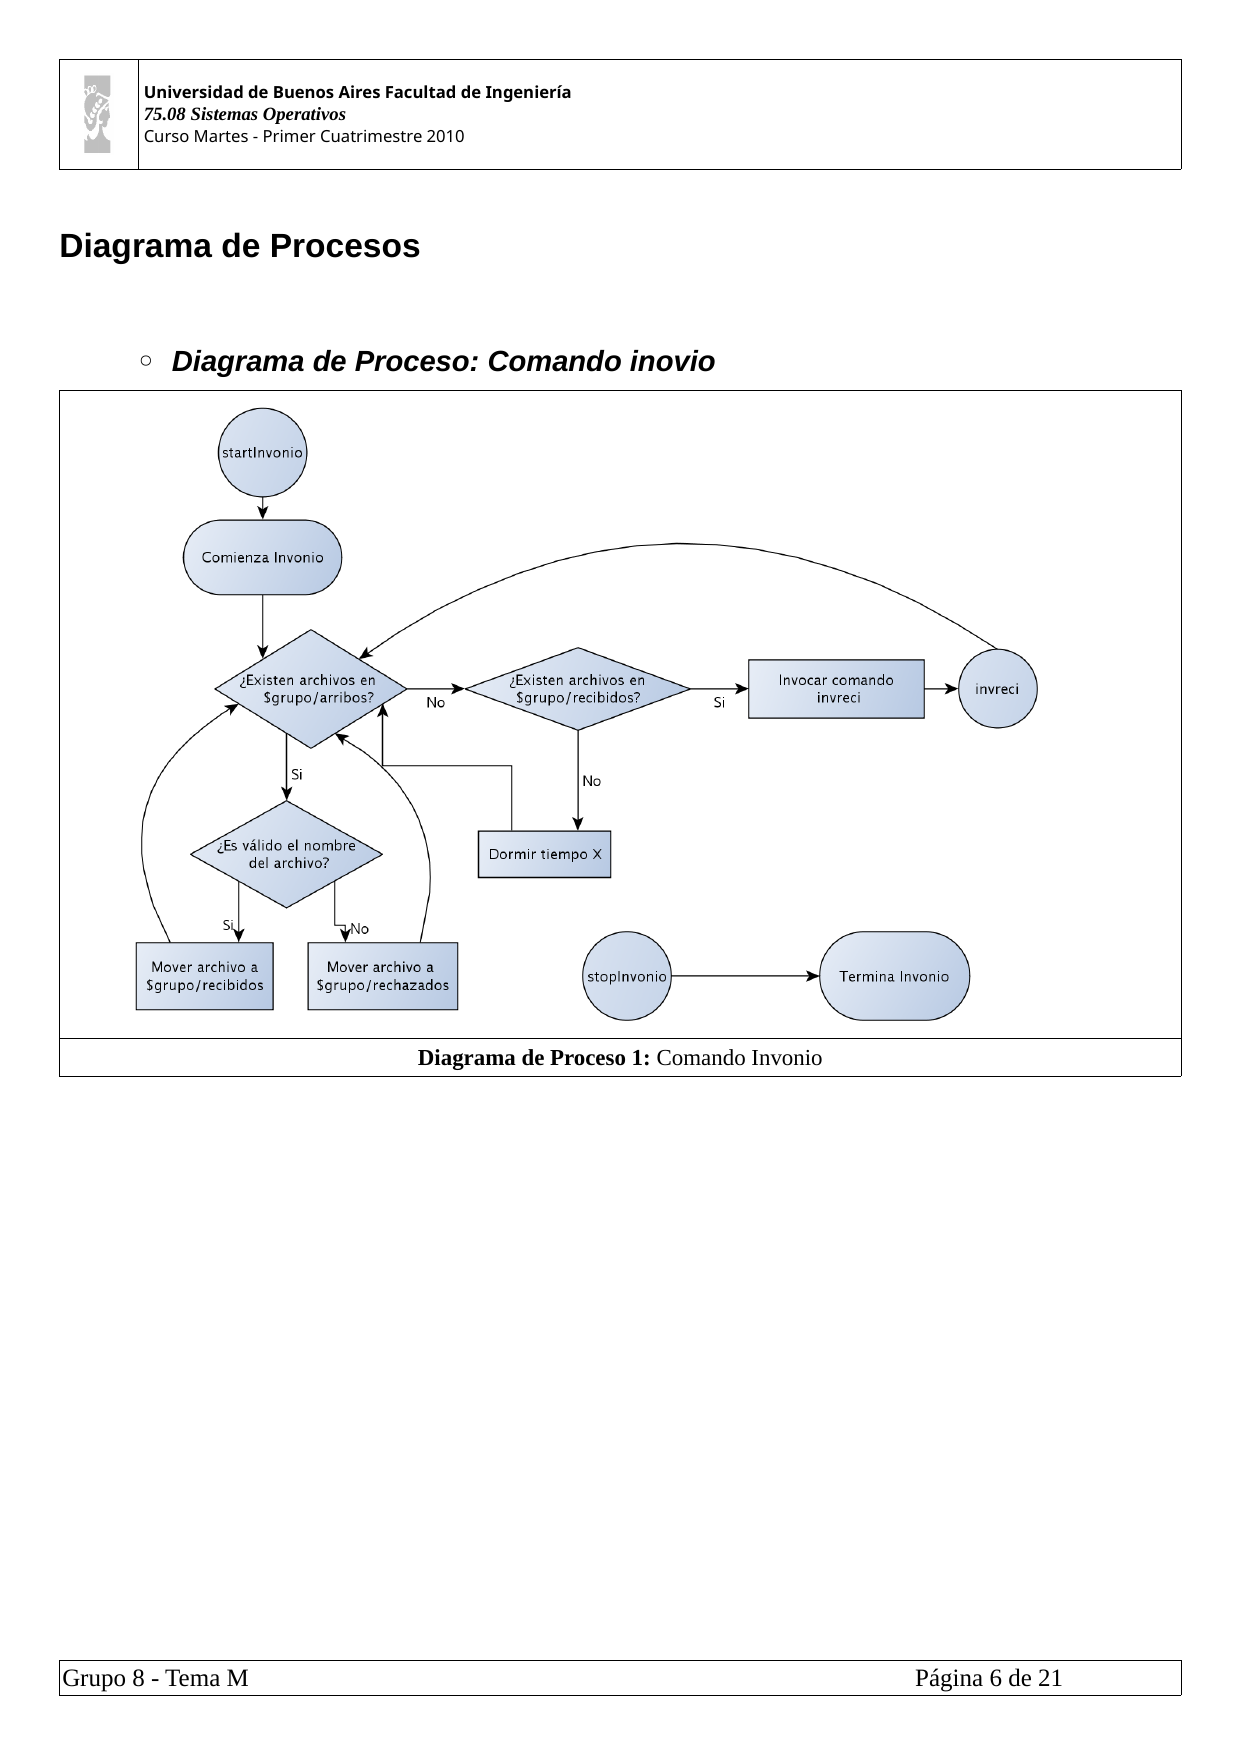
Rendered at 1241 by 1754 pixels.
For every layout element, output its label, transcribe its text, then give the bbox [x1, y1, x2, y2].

subtitle Diagrama de Procesos [59, 226, 1181, 265]
table_header [60, 391, 1181, 1038]
picture [123, 395, 1117, 1033]
table_cell Diagrama de Proceso 1: Comando Invonio [60, 1039, 1181, 1076]
picture [83, 73, 114, 155]
subtitle Diagrama de Proceso: Comando inovio [134, 344, 1181, 377]
